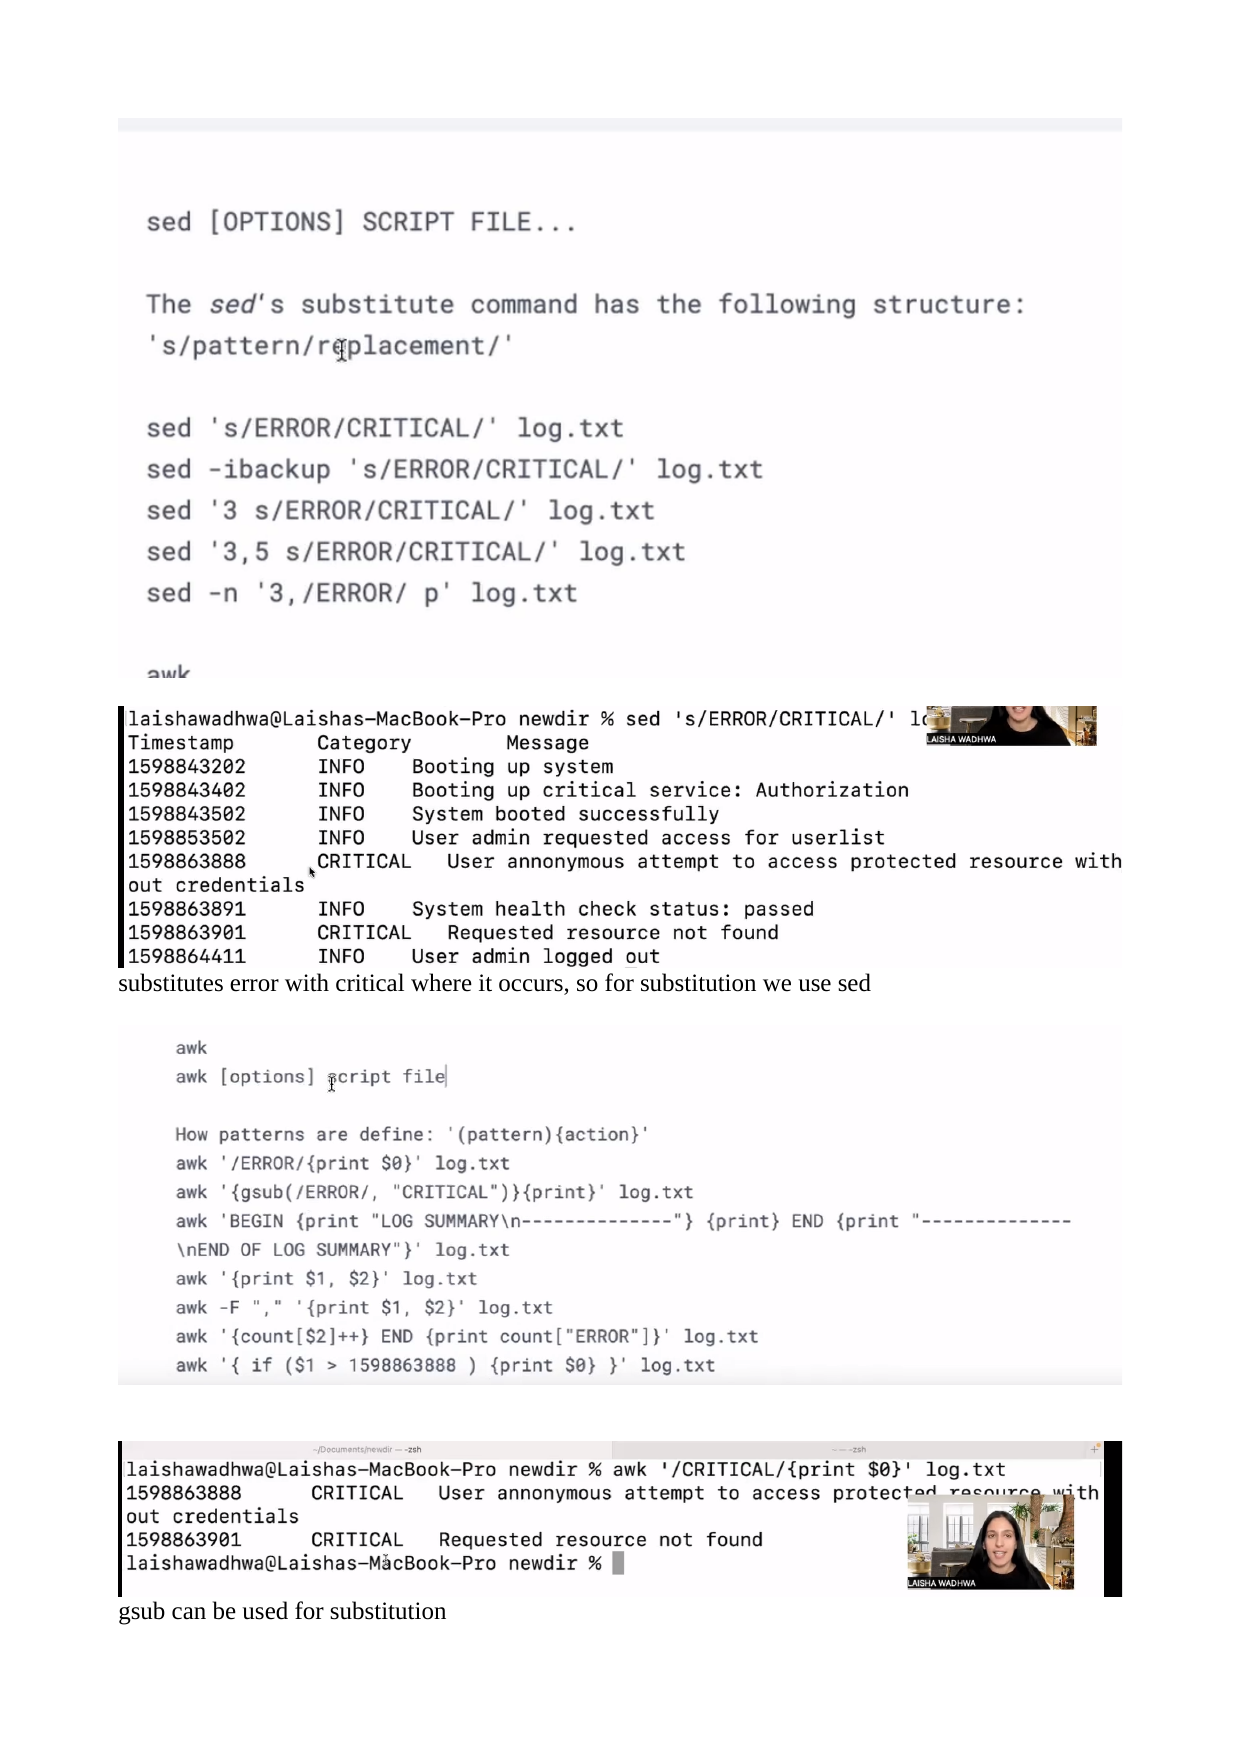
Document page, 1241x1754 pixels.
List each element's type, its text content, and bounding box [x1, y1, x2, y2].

picture [118, 706, 1123, 968]
picture [118, 1441, 1123, 1597]
picture [118, 118, 1123, 678]
text substitutes error with critical where it occurs, so for substitution we use sed [118, 968, 1122, 997]
text gsub can be used for substitution [118, 1597, 1122, 1625]
picture [118, 1025, 1123, 1385]
